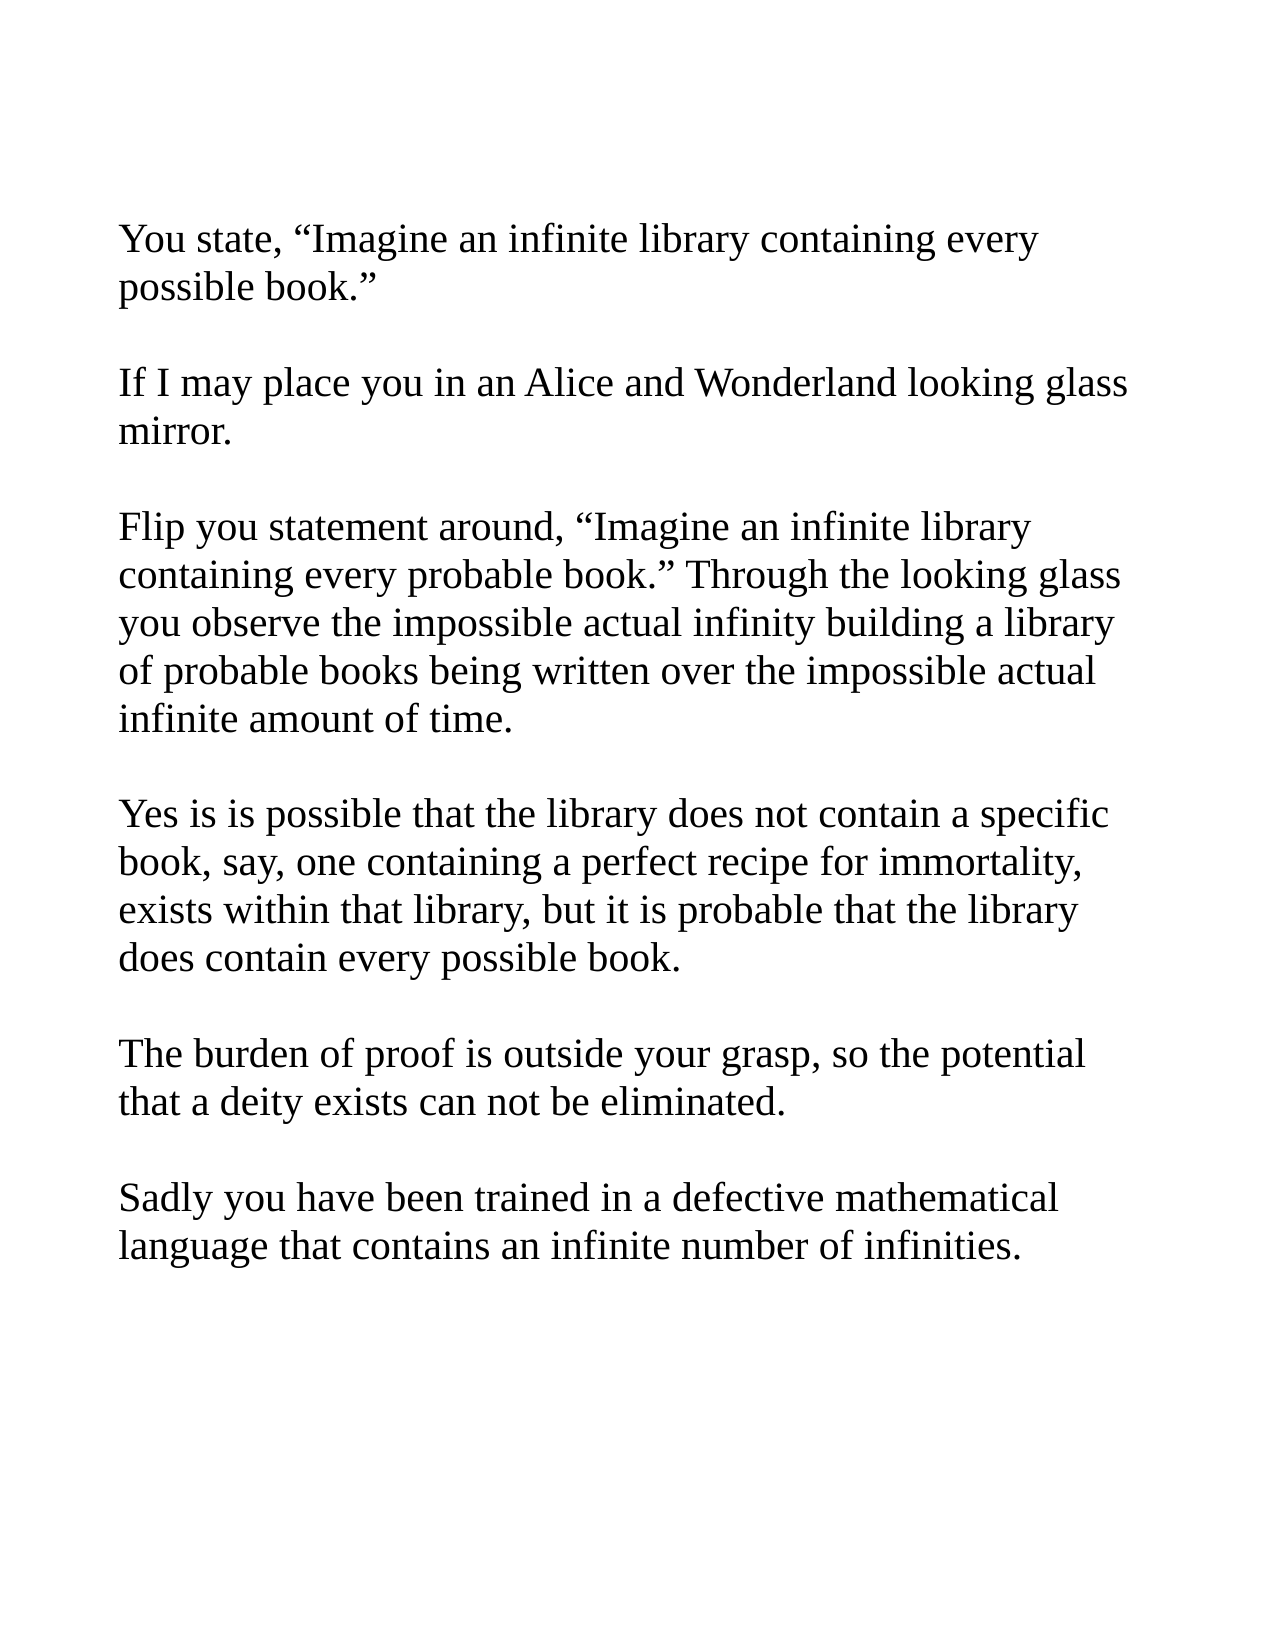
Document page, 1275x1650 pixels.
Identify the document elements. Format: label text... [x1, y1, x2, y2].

text Yes is is possible that the library does not contain a specific book, say, one containing a perfect recipe for immortality, exists within that library, but it is probable that the library does contain every possible book. The burden of proof is outside your grasp, so the potential that a deity exists can not be eliminated. Sadly you have been trained in a defective mathematical language that contains an infinite number of infinities. [118, 789, 1157, 1268]
text If I may place you in an Alice and Wonderland looking glass mirror. [118, 358, 1157, 453]
text Flip you statement around, “Imagine an infinite library containing every probable book.” Through the looking glass you observe the impossible actual infinity building a library of probable books being written over the impossible actual infinite amount of time. [118, 501, 1157, 741]
text You state, “Imagine an infinite library containing every possible book.” [118, 214, 1157, 310]
